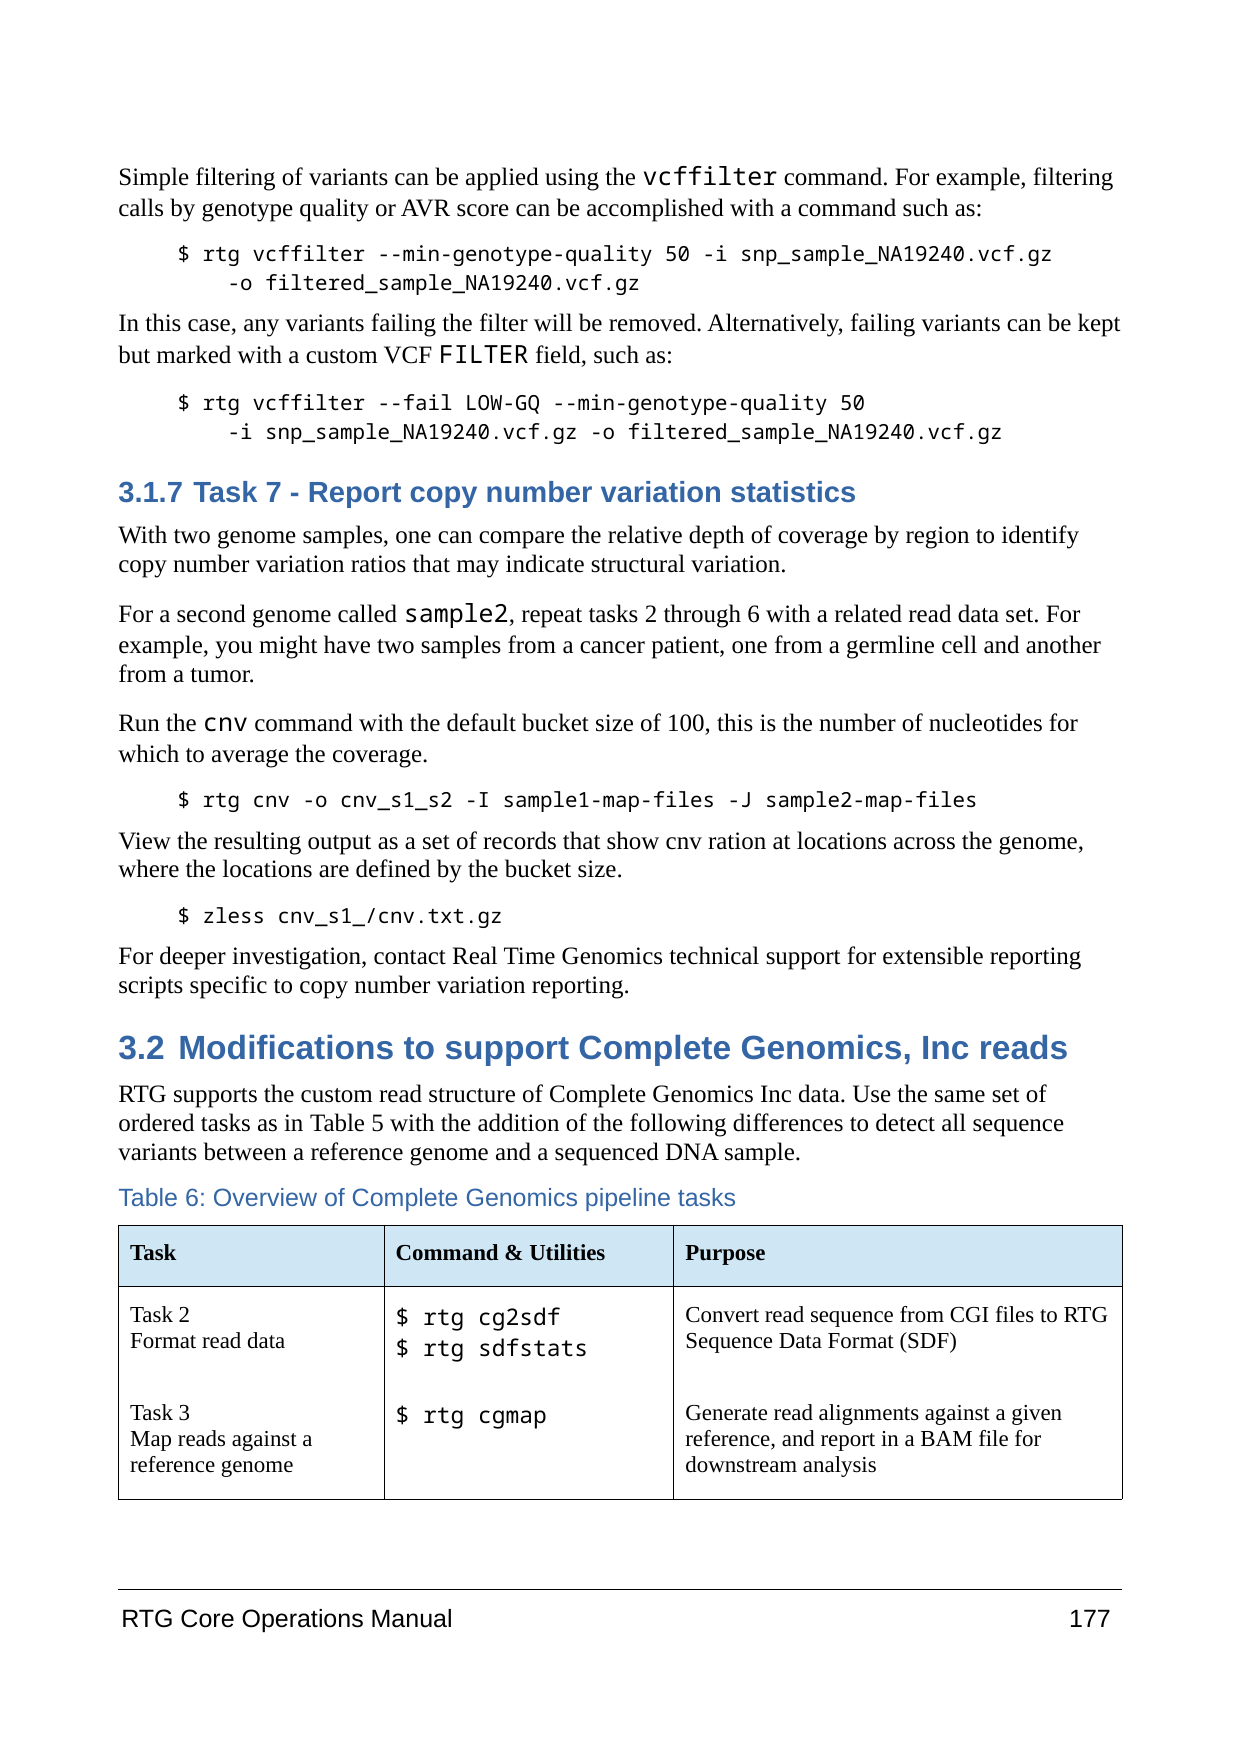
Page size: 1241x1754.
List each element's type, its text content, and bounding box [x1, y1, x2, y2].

table_header Task [119, 1226, 384, 1286]
subtitle Modifications to support Complete Genomics, Inc reads [118, 1028, 1122, 1067]
table_cell Task 3 Map reads against a reference genome [119, 1384, 384, 1498]
text With two genome samples, one can compare the relative depth of coverage by region to identify copy number variation ratios that may indicate structural variation. [118, 521, 1122, 578]
table_cell $ rtg cgmap [385, 1384, 673, 1498]
table_header Command & Utilities [385, 1226, 673, 1286]
subtitle Task 7 - Report copy number variation statistics [118, 475, 1122, 508]
text Simple filtering of variants can be applied using the vcffilter command. For example, filtering calls by genotype quality or AVR score can be accomplished with a command such as: [118, 159, 1122, 221]
text Run the cnv command with the default bucket size of 100, this is the number of nucleotides for which to average the coverage. [118, 705, 1122, 768]
text Table 6: Overview of Complete Genomics pipeline tasks [118, 1183, 1122, 1212]
text $ rtg cnv -o cnv_s1_s2 -I sample1-map-files -J sample2-map-files [177, 786, 1122, 814]
text For deeper investigation, contact Real Time Genomics technical support for extensible reporting scripts specific to copy number variation reporting. [118, 941, 1122, 999]
text View the resulting output as a set of records that show cnv ration at locations across the genome, where the locations are defined by the bucket size. [118, 826, 1122, 883]
text -i snp_sample_NA19240.vcf.gz -o filtered_sample_NA19240.vcf.gz [177, 417, 1122, 445]
table_cell $ rtg cg2sdf $ rtg sdfstats [385, 1287, 673, 1384]
text $ zless cnv_s1_/cnv.txt.gz [177, 901, 1122, 929]
text -o filtered_sample_NA19240.vcf.gz [177, 268, 1122, 296]
table_cell Generate read alignments against a given reference, and report in a BAM file for downstream analysis [674, 1384, 1122, 1498]
text $ rtg vcffilter --min-genotype-quality 50 -i snp_sample_NA19240.vcf.gz [177, 239, 1122, 268]
text In this case, any variants failing the filter will be removed. Alternatively, failing variants can be kept but marked with a custom VCF FILTER field, such as: [118, 308, 1122, 371]
text For a second genome called sample2, repeat tasks 2 through 6 with a related read data set. For example, you might have two samples from a cancer patient, one from a germline cell and another from a tumor. [118, 596, 1122, 687]
text $ rtg vcffilter --fail LOW-GQ --min-genotype-quality 50 [177, 388, 1122, 417]
table_header Purpose [674, 1226, 1122, 1286]
text RTG supports the custom read structure of Complete Genomics Inc data. Use the same set of ordered tasks as in Table 5 with the addition of the following differences to detect all sequence variants between a reference genome and a sequenced DNA sample. [118, 1079, 1122, 1166]
table_cell Convert read sequence from CGI files to RTG Sequence Data Format (SDF) [674, 1287, 1122, 1384]
table_cell Task 2 Format read data [119, 1287, 384, 1384]
